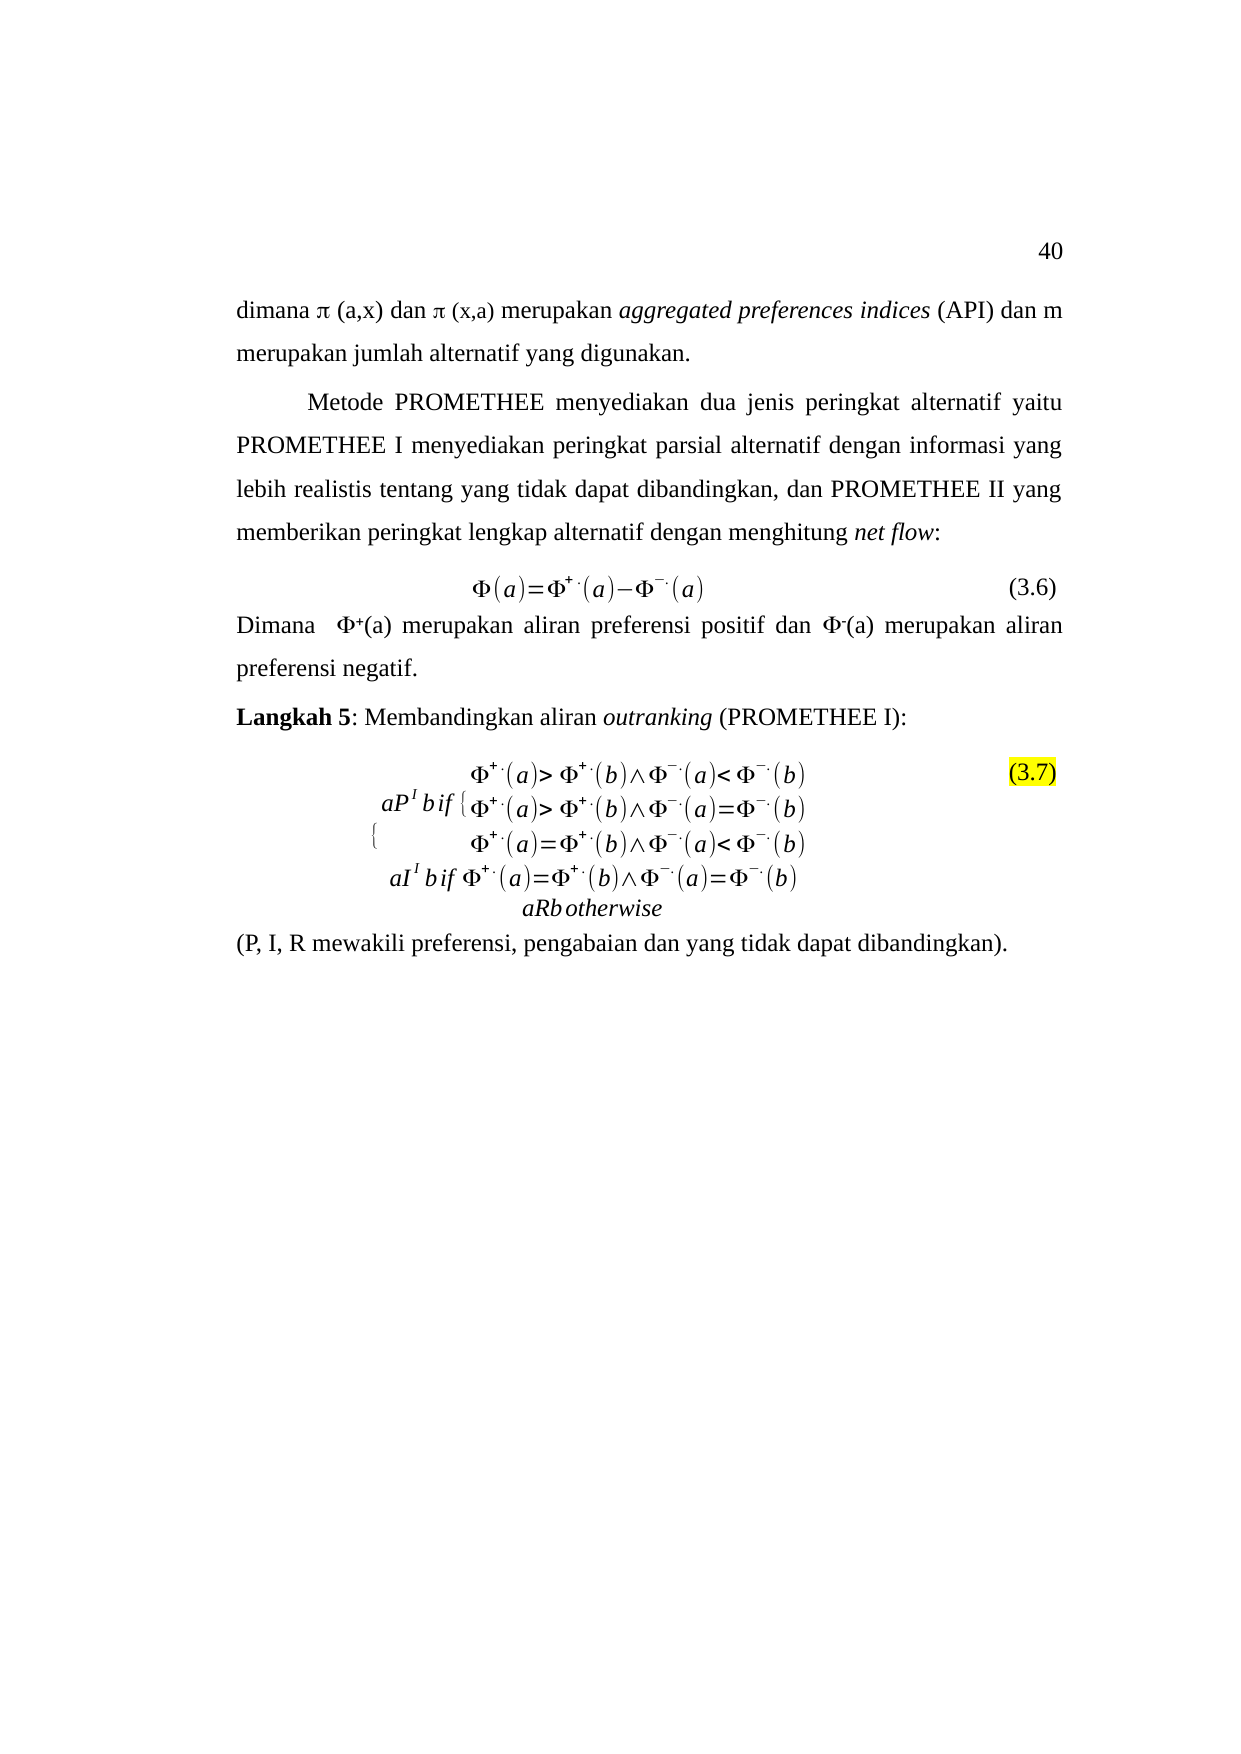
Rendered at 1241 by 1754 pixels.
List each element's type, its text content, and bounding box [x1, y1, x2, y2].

text Langkah 5: Membandingkan aliran outranking (PROMETHEE I): [236, 702, 1063, 731]
table_header [237, 566, 939, 610]
text Metode PROMETHEE menyediakan dua jenis peringkat alternatif yaitu PROMETHEE I menyediakan peringkat parsial alternatif dengan informasi yang lebih realistis tentang yang tidak dapat dibandingkan, dan PROMETHEE II yang memberikan peringkat lengkap alternatif dengan menghitung net flow: [236, 387, 1063, 546]
text dimana π (a,x) dan π (x,a) merupakan aggregated preferences indices (API) dan m merupakan jumlah alternatif yang digunakan. [236, 295, 1063, 367]
table_header () [939, 752, 1062, 928]
table_header () [939, 566, 1062, 610]
text (P, I, R mewakili preferensi, pengabaian dan yang tidak dapat dibandingkan). [236, 928, 1063, 956]
text Dimana Φ+(a) merupakan aliran preferensi positif dan Φ-(a) merupakan aliran preferensi negatif. [236, 610, 1063, 682]
table_header [237, 752, 939, 928]
